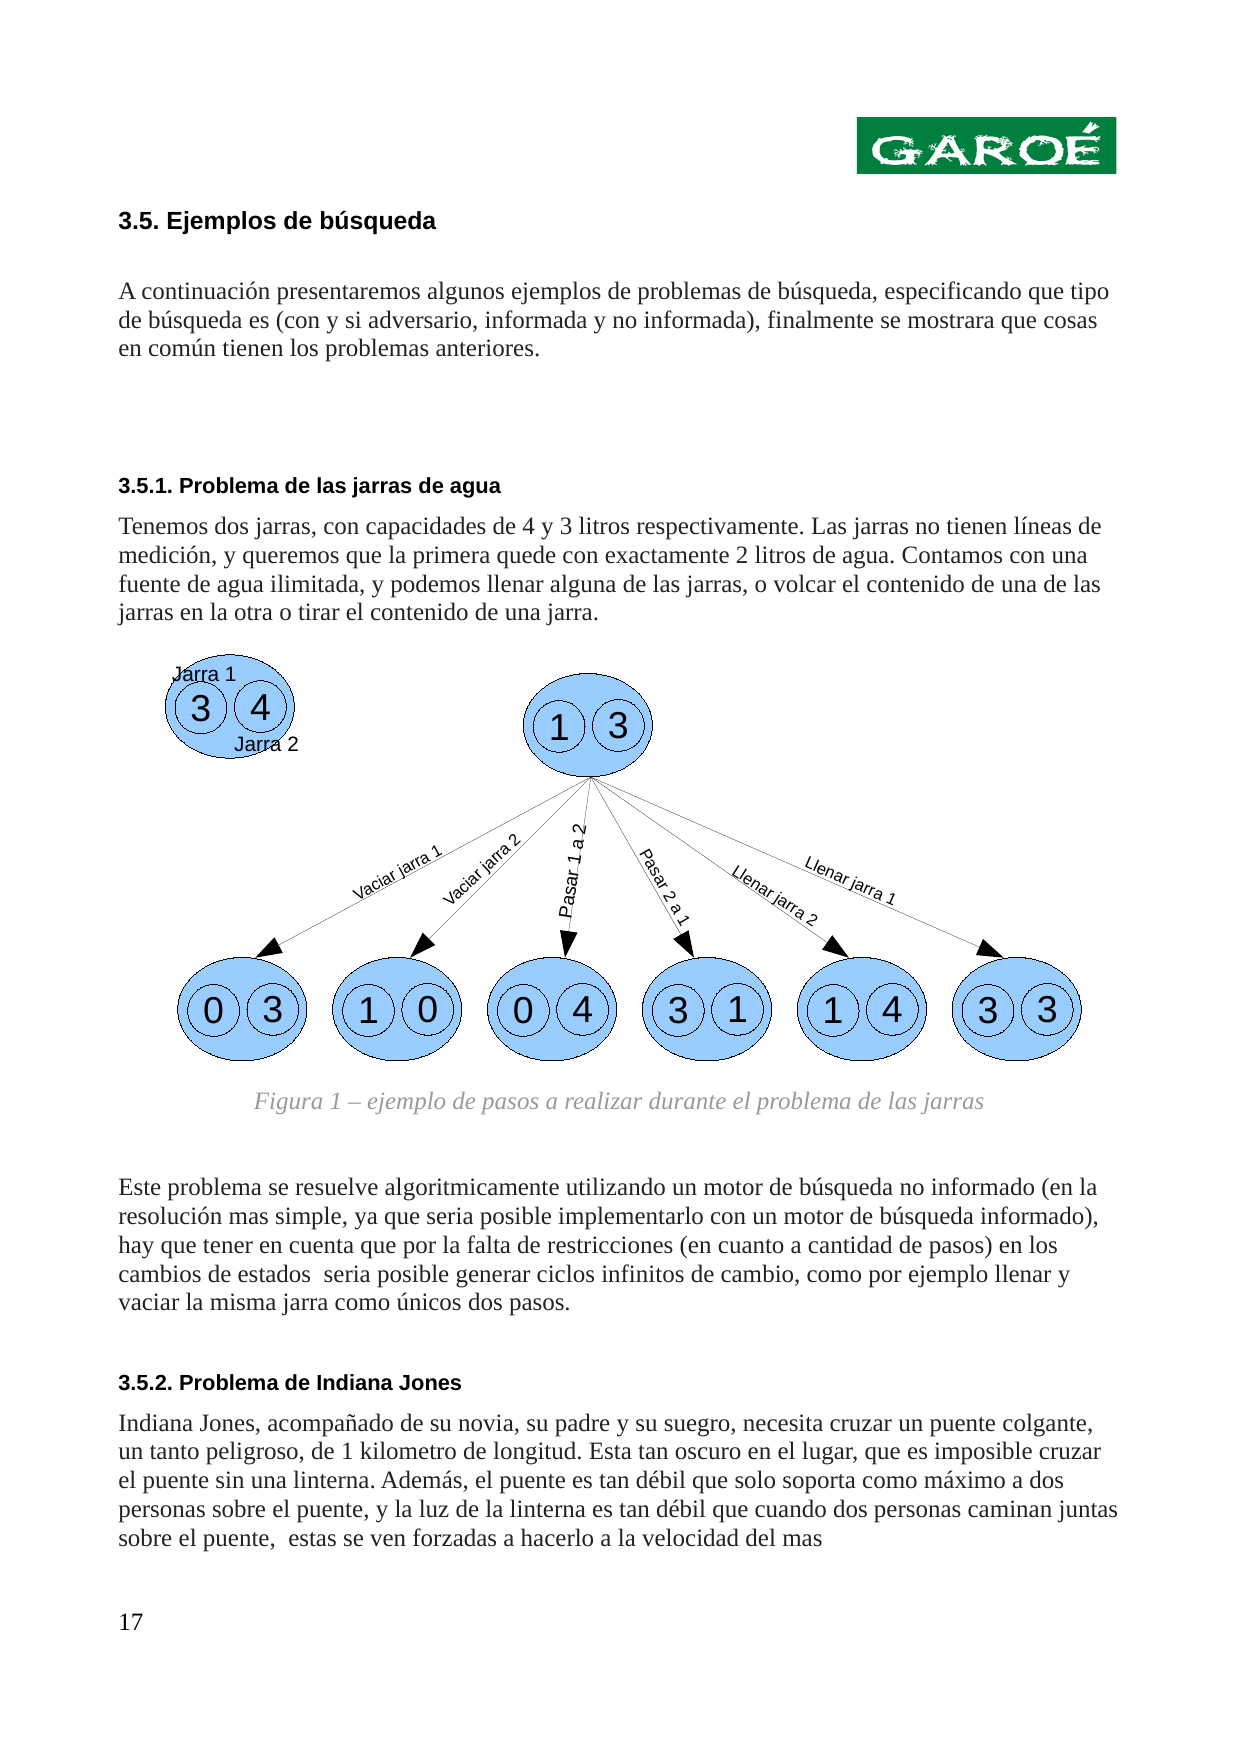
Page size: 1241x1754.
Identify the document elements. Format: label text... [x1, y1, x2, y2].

text Este problema se resuelve algoritmicamente utilizando un motor de búsqueda no informado (en la resolución mas simple, ya que seria posible implementarlo con un motor de búsqueda informado), hay que tener en cuenta que por la falta de restricciones (en cuanto a cantidad de pasos) en los cambios de estados seria posible generar ciclos infinitos de cambio, como por ejemplo llenar y vaciar la misma jarra como únicos dos pasos. [118, 1172, 1122, 1316]
picture [856, 117, 1117, 174]
text A continuación presentaremos algunos ejemplos de problemas de búsqueda, especificando que tipo de búsqueda es (con y si adversario, informada y no informada), finalmente se mostrara que cosas en común tienen los problemas anteriores. [118, 276, 1122, 362]
subtitle 3.5.2. Problema de Indiana Jones [118, 1370, 1122, 1395]
text Indiana Jones, acompañado de su novia, su padre y su suegro, necesita cruzar un puente colgante, un tanto peligroso, de 1 kilometro de longitud. Esta tan oscuro en el lugar, que es imposible cruzar el puente sin una linterna. Además, el puente es tan débil que solo soporta como máximo a dos personas sobre el puente, y la luz de la linterna es tan débil que cuando dos personas caminan juntas sobre el puente, estas se ven forzadas a hacerlo a la velocidad del mas [118, 1408, 1122, 1551]
text Tenemos dos jarras, con capacidades de 4 y 3 litros respectivamente. Las jarras no tienen líneas de medición, y queremos que la primera quede con exactamente 2 litros de agua. Contamos con una fuente de agua ilimitada, y podemos llenar alguna de las jarras, o volcar el contenido de una de las jarras en la otra o tirar el contenido de una jarra. [118, 511, 1122, 626]
subtitle 3.5.1. Problema de las jarras de agua [118, 473, 1122, 499]
text Figura 1 – ejemplo de pasos a realizar durante el problema de las jarras [118, 1086, 1122, 1115]
subtitle 3.5. Ejemplos de búsqueda [118, 206, 1122, 235]
